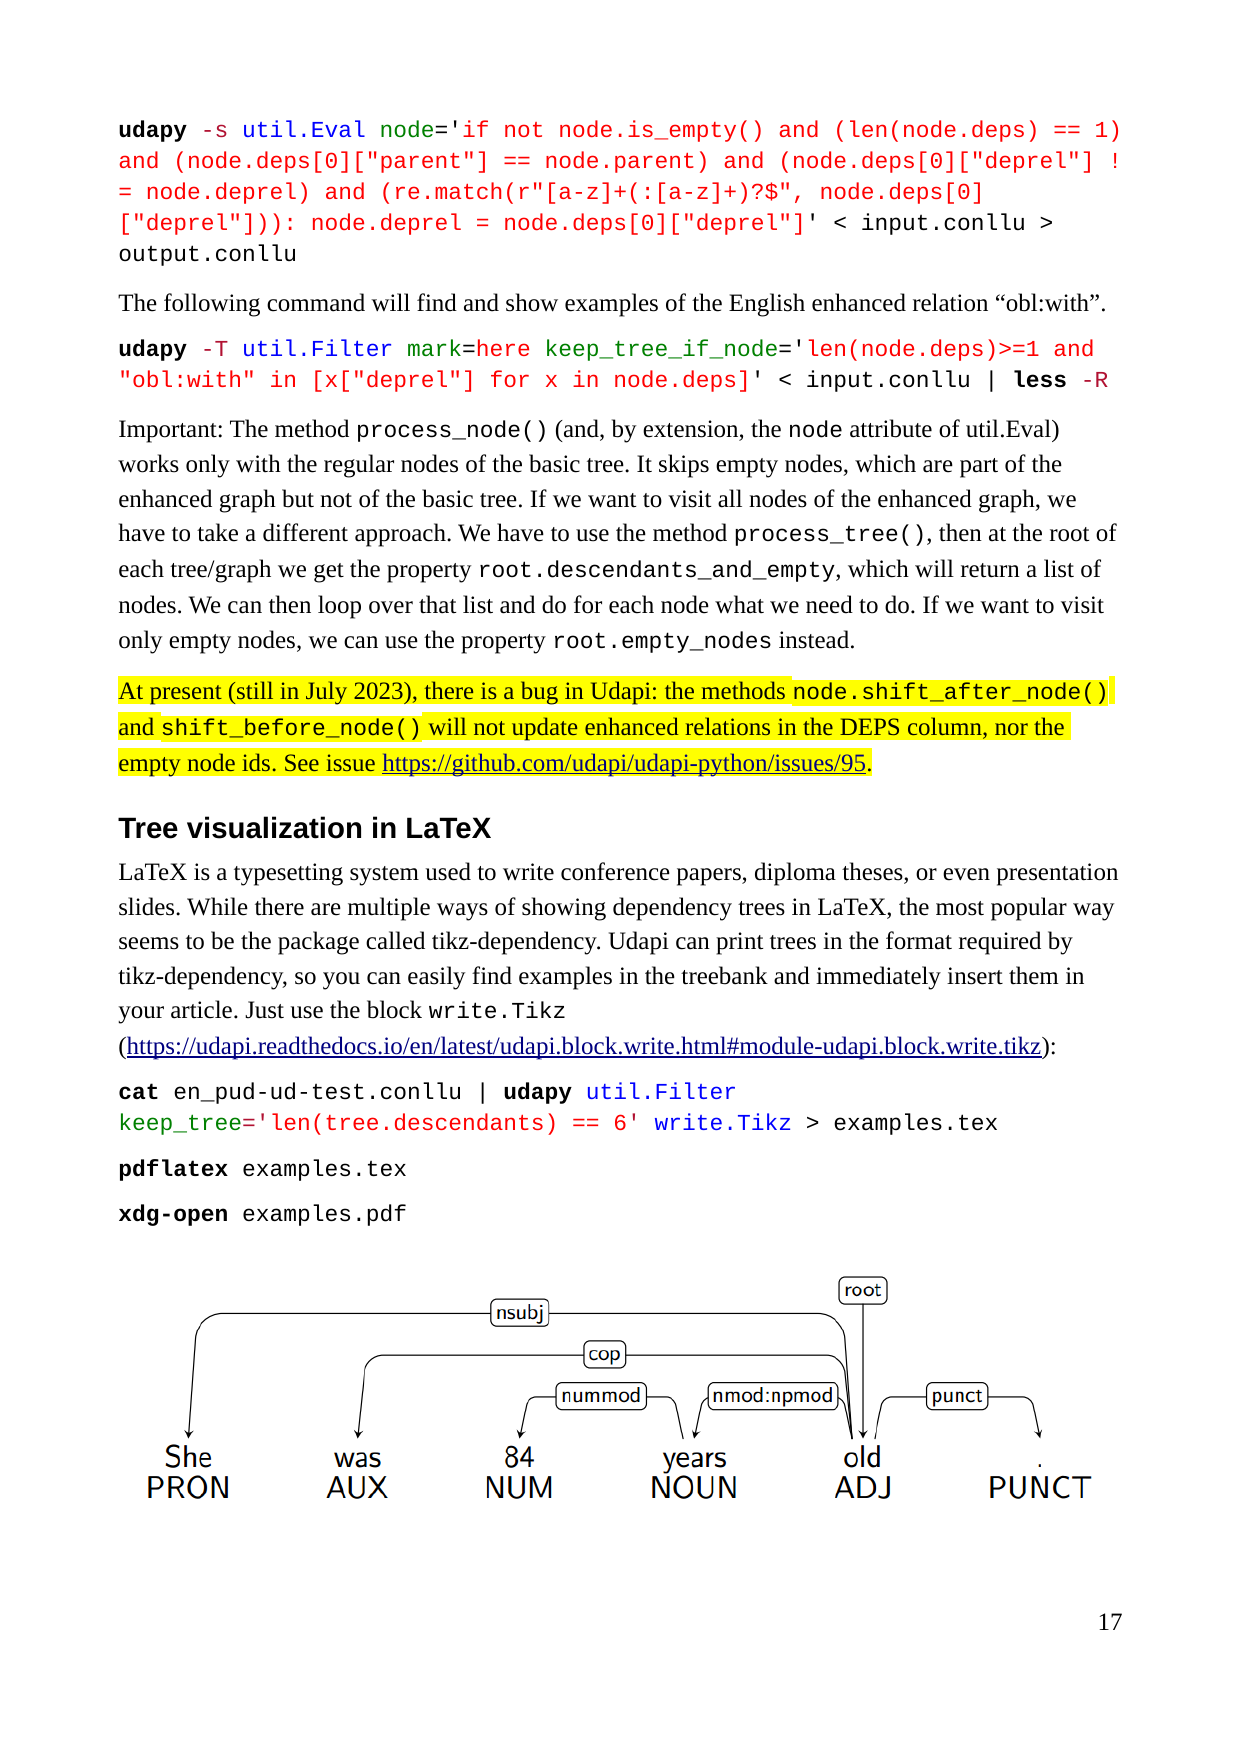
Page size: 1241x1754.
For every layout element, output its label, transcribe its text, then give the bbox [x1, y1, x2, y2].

text udapy -s util.Eval node='if not node.is_empty() and (len(node.deps) == 1) and (node.deps[0]["parent"] == node.parent) and (node.deps[0]["deprel"] != node.deprel) and (re.match(r"[a-z]+(:[a-z]+)?$", node.deps[0]["deprel"])): node.deprel = node.deps[0]["deprel"]' < input.conllu > output.conllu [118, 118, 1122, 268]
text cat en_pud-ud-test.conllu | udapy util.Filter keep_tree='len(tree.descendants) == 6' write.Tikz > examples.tex [118, 1080, 1122, 1137]
text xdg-open examples.pdf [118, 1203, 1122, 1229]
text LaTeX is a typesetting system used to write conference papers, diploma theses, or even presentation slides. While there are multiple ways of showing dependency trees in LaTeX, the most popular way seems to be the package called tikz-dependency. Udapi can print trees in the format required by tikz-dependency, so you can easily find examples in the treebank and immediately insert them in your article. Just use the block write.Tikz (https://udapi.readthedocs.io/en/latest/udapi.block.write.html#module-udapi.block.write.tikz): [118, 857, 1122, 1060]
text The following command will find and show examples of the English enhanced relation “obl:with”. [118, 288, 1122, 317]
text Important: The method process_node() (and, by extension, the node attribute of util.Eval) works only with the regular nodes of the basic tree. It skips empty nodes, which are part of the enhanced graph but not of the basic tree. If we want to visit all nodes of the enhanced graph, we have to take a different approach. We have to use the method process_tree(), then at the root of each tree/graph we get the property root.descendants_and_empty, which will return a list of nodes. We can then loop over that list and do for each node what we need to do. If we want to visit only empty nodes, we can use the property root.empty_nodes instead. [118, 414, 1122, 655]
subtitle Tree visualization in LaTeX [118, 811, 1122, 845]
text At present (still in July 2023), there is a bug in Udapi: the methods node.shift_after_node() and shift_before_node() will not update enhanced relations in the DEPS column, nor the empty node ids. See issue https://github.com/udapi/udapi-python/issues/95. [118, 676, 1122, 776]
picture [118, 1248, 1123, 1535]
text udapy -T util.Filter mark=here keep_tree_if_node='len(node.deps)>=1 and "obl:with" in [x["deprel"] for x in node.deps]' < input.conllu | less -R [118, 337, 1122, 394]
text pdflatex examples.tex [118, 1157, 1122, 1183]
